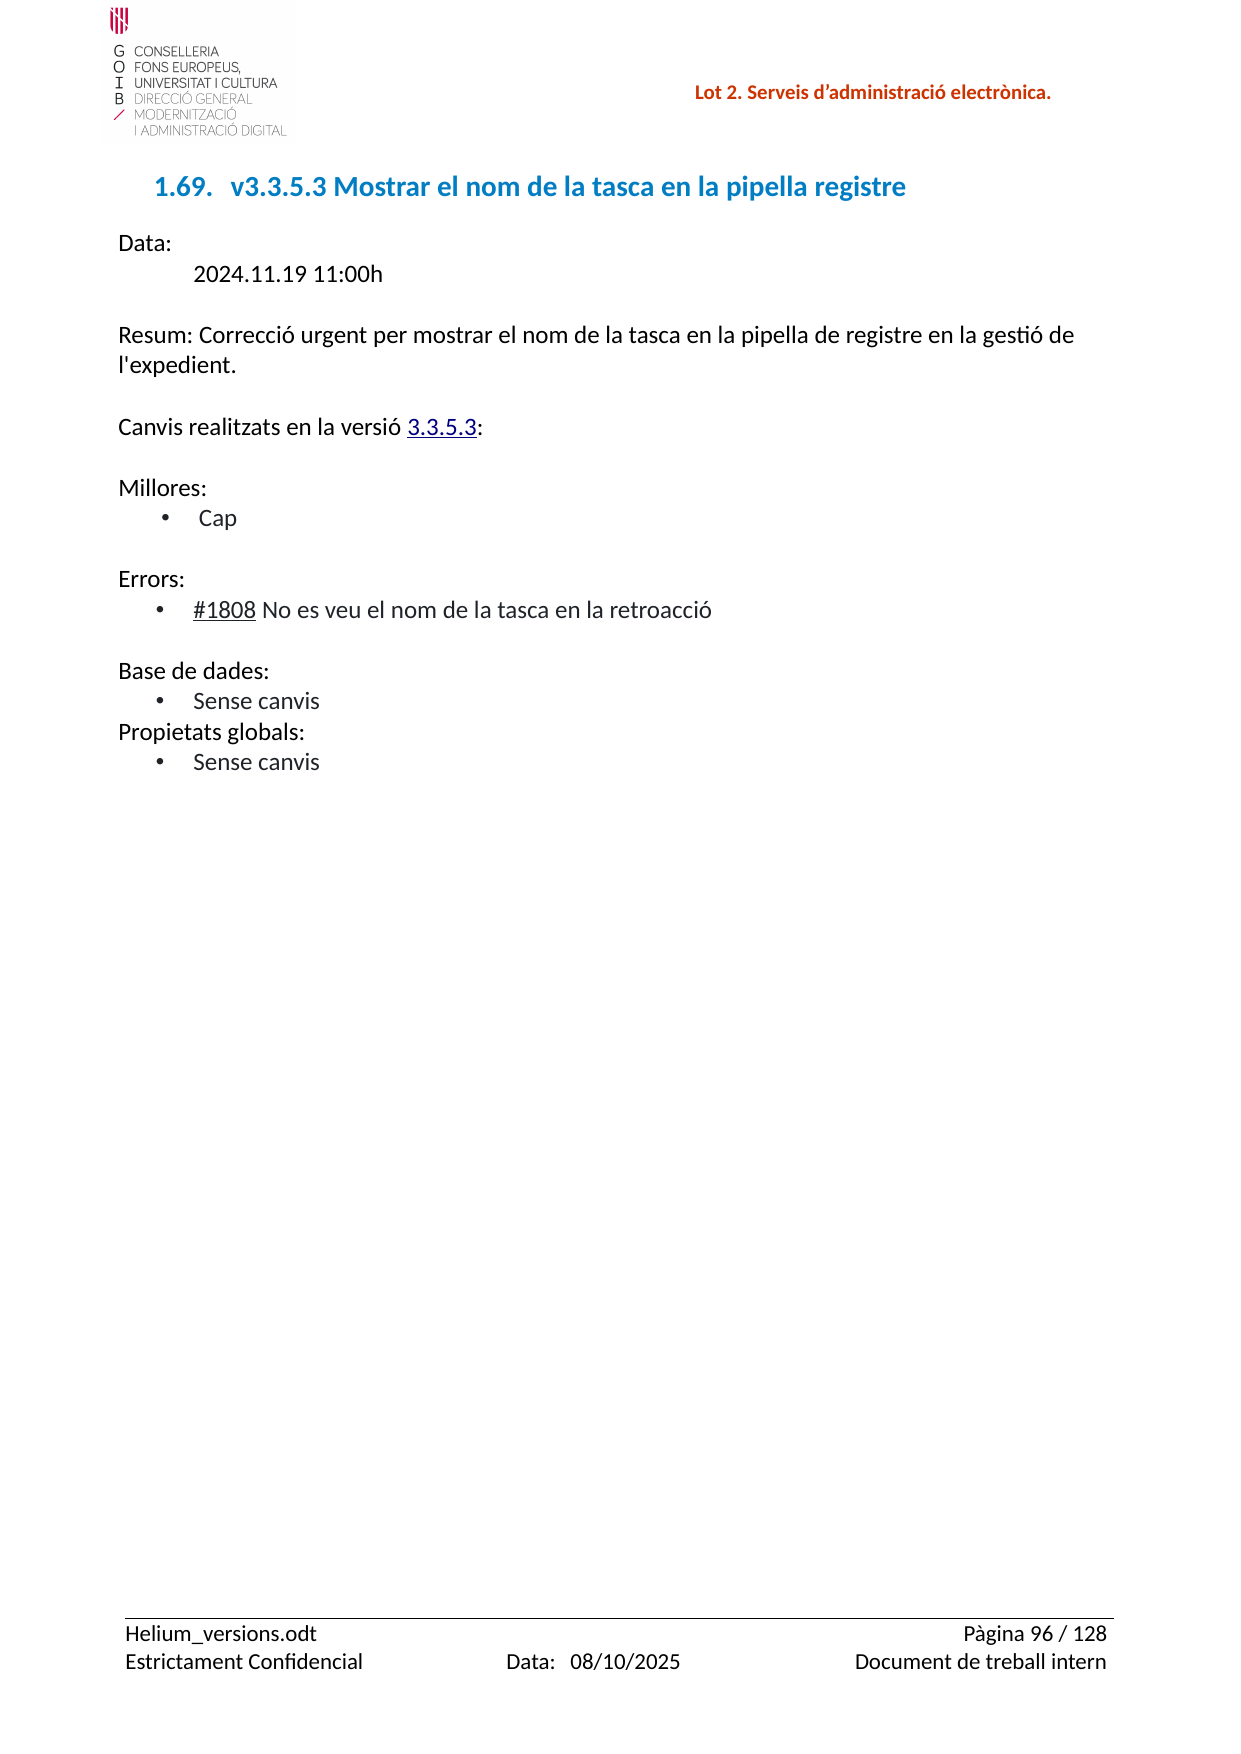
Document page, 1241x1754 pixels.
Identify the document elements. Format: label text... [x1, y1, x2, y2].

picture [100, 0, 297, 144]
text Errors: [118, 563, 1122, 594]
text Canvis realitzats en la versió 3.3.5.3: [118, 411, 1122, 441]
list Sense canvis [156, 685, 1122, 716]
subtitle v3.3.5.3 Mostrar el nom de la tasca en la pipella registre [153, 168, 1122, 204]
text Data: [118, 228, 1122, 258]
text 2024.11.19 11:00h [118, 258, 1122, 289]
text Base de dades: [118, 655, 1122, 685]
list Cap [161, 502, 1122, 533]
text Propietats globals: [118, 716, 1122, 746]
list #1808 No es veu el nom de la tasca en la retroacció [156, 594, 1122, 624]
text Resum: Correcció urgent per mostrar el nom de la tasca en la pipella de registre en la gestió de l'expedient. [118, 319, 1122, 380]
text Millores: [118, 472, 1122, 502]
list Sense canvis [156, 746, 1122, 777]
